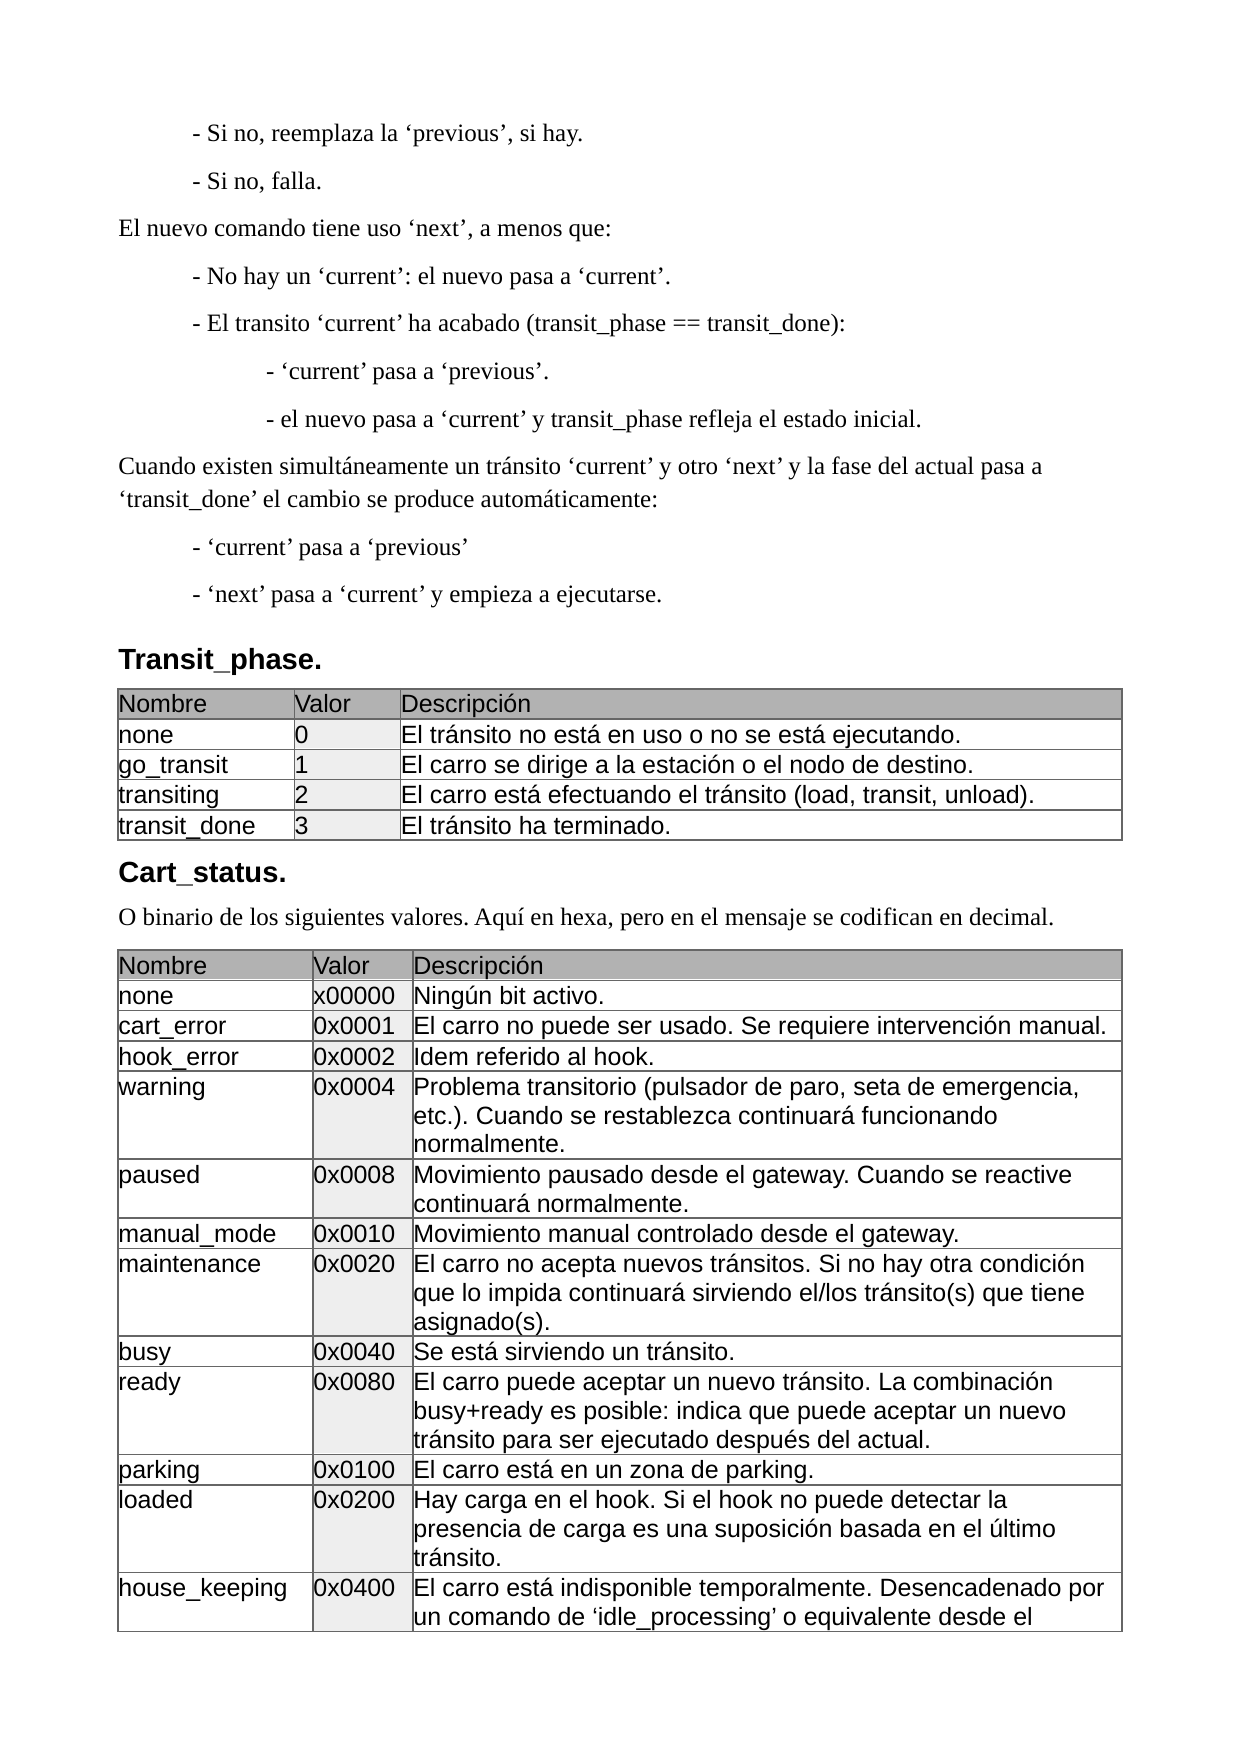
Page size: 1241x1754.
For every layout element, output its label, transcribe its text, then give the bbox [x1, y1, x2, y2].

table_cell El carro no acepta nuevos tránsitos. Si no hay otra condición que lo impida continuará sirviendo el/los tránsito(s) que tiene asignado(s). [414, 1249, 1121, 1335]
text - ‘next’ pasa a ‘current’ y empieza a ejecutarse. [118, 579, 1122, 608]
table_cell none [119, 981, 312, 1010]
table_cell 0x0020 [314, 1249, 412, 1335]
table_cell 0x0008 [314, 1160, 412, 1217]
table_cell hook_error [119, 1042, 312, 1070]
table_cell Movimiento manual controlado desde el gateway. [414, 1219, 1121, 1248]
table_cell Idem referido al hook. [414, 1042, 1121, 1070]
table_cell El carro se dirige a la estación o el nodo de destino. [401, 750, 1121, 779]
table_cell 0x0400 [314, 1573, 412, 1631]
table_cell 0x0001 [314, 1011, 412, 1040]
text - el nuevo pasa a ‘current’ y transit_phase refleja el estado inicial. [118, 404, 1122, 432]
table_header Valor [295, 690, 400, 718]
table_cell Problema transitorio (pulsador de paro, seta de emergencia, etc.). Cuando se restablezca continuará funcionando normalmente. [414, 1072, 1121, 1158]
table_cell none [119, 720, 294, 748]
table_cell paused [119, 1160, 312, 1217]
table_cell loaded [119, 1486, 312, 1572]
table_cell 0x0040 [314, 1337, 412, 1366]
table_cell El carro está indisponible temporalmente. Desencadenado por un comando de ‘idle_processing’ o equivalente desde el [414, 1573, 1121, 1631]
table_cell go_transit [119, 750, 294, 779]
table_cell 0x0080 [314, 1367, 412, 1453]
table_cell busy [119, 1337, 312, 1366]
table_cell 0x0004 [314, 1072, 412, 1158]
table_cell 0x0002 [314, 1042, 412, 1070]
table_cell Se está sirviendo un tránsito. [414, 1337, 1121, 1366]
table_cell Ningún bit activo. [414, 981, 1121, 1010]
table_cell transiting [119, 780, 294, 809]
text Cuando existen simultáneamente un tránsito ‘current’ y otro ‘next’ y la fase del actual pasa a ‘transit_done’ el cambio se produce automáticamente: [118, 451, 1122, 513]
text - Si no, falla. [118, 166, 1122, 194]
table_cell x00000 [314, 981, 412, 1010]
table_cell 0x0200 [314, 1486, 412, 1572]
table_cell ready [119, 1367, 312, 1453]
table_cell 0x0010 [314, 1219, 412, 1248]
table_cell Hay carga en el hook. Si el hook no puede detectar la presencia de carga es una suposición basada en el último tránsito. [414, 1486, 1121, 1572]
table_cell maintenance [119, 1249, 312, 1335]
text O binario de los siguientes valores. Aquí en hexa, pero en el mensaje se codifican en decimal. [118, 902, 1122, 930]
text - ‘current’ pasa a ‘previous’ [118, 532, 1122, 561]
table_cell 0x0100 [314, 1455, 412, 1484]
table_cell transit_done [119, 811, 294, 839]
table_cell 1 [295, 750, 400, 779]
table_cell El carro puede aceptar un nuevo tránsito. La combinación busy+ready es posible: indica que puede aceptar un nuevo tránsito para ser ejecutado después del actual. [414, 1367, 1121, 1453]
table_header Nombre [119, 951, 312, 979]
table_cell cart_error [119, 1011, 312, 1040]
table_cell manual_mode [119, 1219, 312, 1248]
table_cell El tránsito no está en uso o no se está ejecutando. [401, 720, 1121, 748]
table_header Descripción [414, 951, 1121, 979]
table_cell El carro está efectuando el tránsito (load, transit, unload). [401, 780, 1121, 809]
table_header Descripción [401, 690, 1121, 718]
text - ‘current’ pasa a ‘previous’. [118, 356, 1122, 385]
table_header Nombre [119, 690, 294, 718]
table_cell El carro está en un zona de parking. [414, 1455, 1121, 1484]
table_cell El carro no puede ser usado. Se requiere intervención manual. [414, 1011, 1121, 1040]
text - El transito ‘current’ ha acabado (transit_phase == transit_done): [118, 308, 1122, 337]
text - No hay un ‘current’: el nuevo pasa a ‘current’. [118, 261, 1122, 290]
table_cell warning [119, 1072, 312, 1158]
subtitle Transit_phase. [118, 642, 1122, 675]
text El nuevo comando tiene uso ‘next’, a menos que: [118, 213, 1122, 242]
table_cell house_keeping [119, 1573, 312, 1631]
table_cell El tránsito ha terminado. [401, 811, 1121, 839]
subtitle Cart_status. [118, 856, 1122, 889]
table_cell parking [119, 1455, 312, 1484]
text - Si no, reemplaza la ‘previous’, si hay. [118, 118, 1122, 147]
table_cell 3 [295, 811, 400, 839]
table_cell 0 [295, 720, 400, 748]
table_cell 2 [295, 780, 400, 809]
table_header Valor [314, 951, 412, 979]
table_cell Movimiento pausado desde el gateway. Cuando se reactive continuará normalmente. [414, 1160, 1121, 1217]
